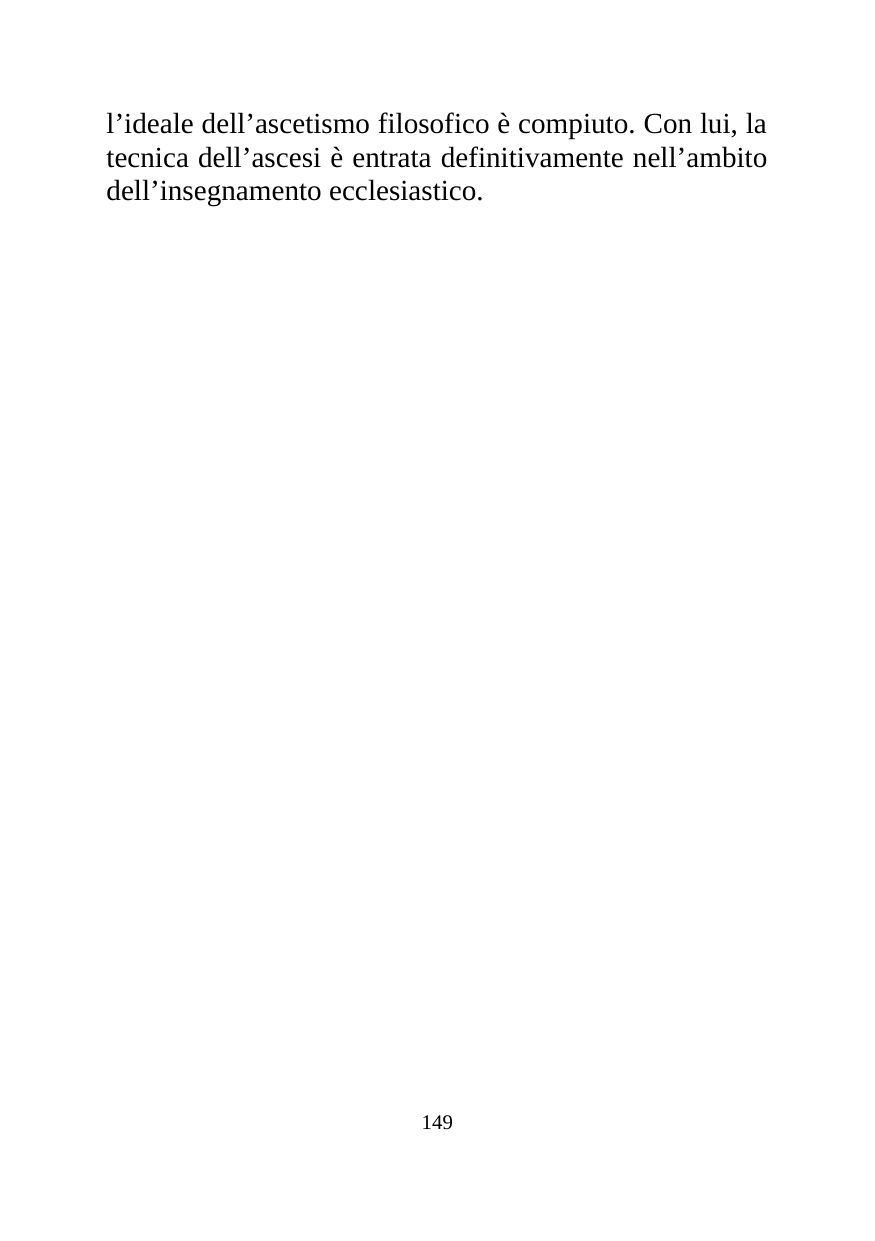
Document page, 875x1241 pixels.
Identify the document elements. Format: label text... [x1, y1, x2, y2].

text l’ideale dell’ascetismo filosofico è compiuto. Con lui, la tecnica dell’ascesi è entrata definitivamente nell’ambito dell’insegnamento ecclesiastico. [106, 106, 768, 207]
